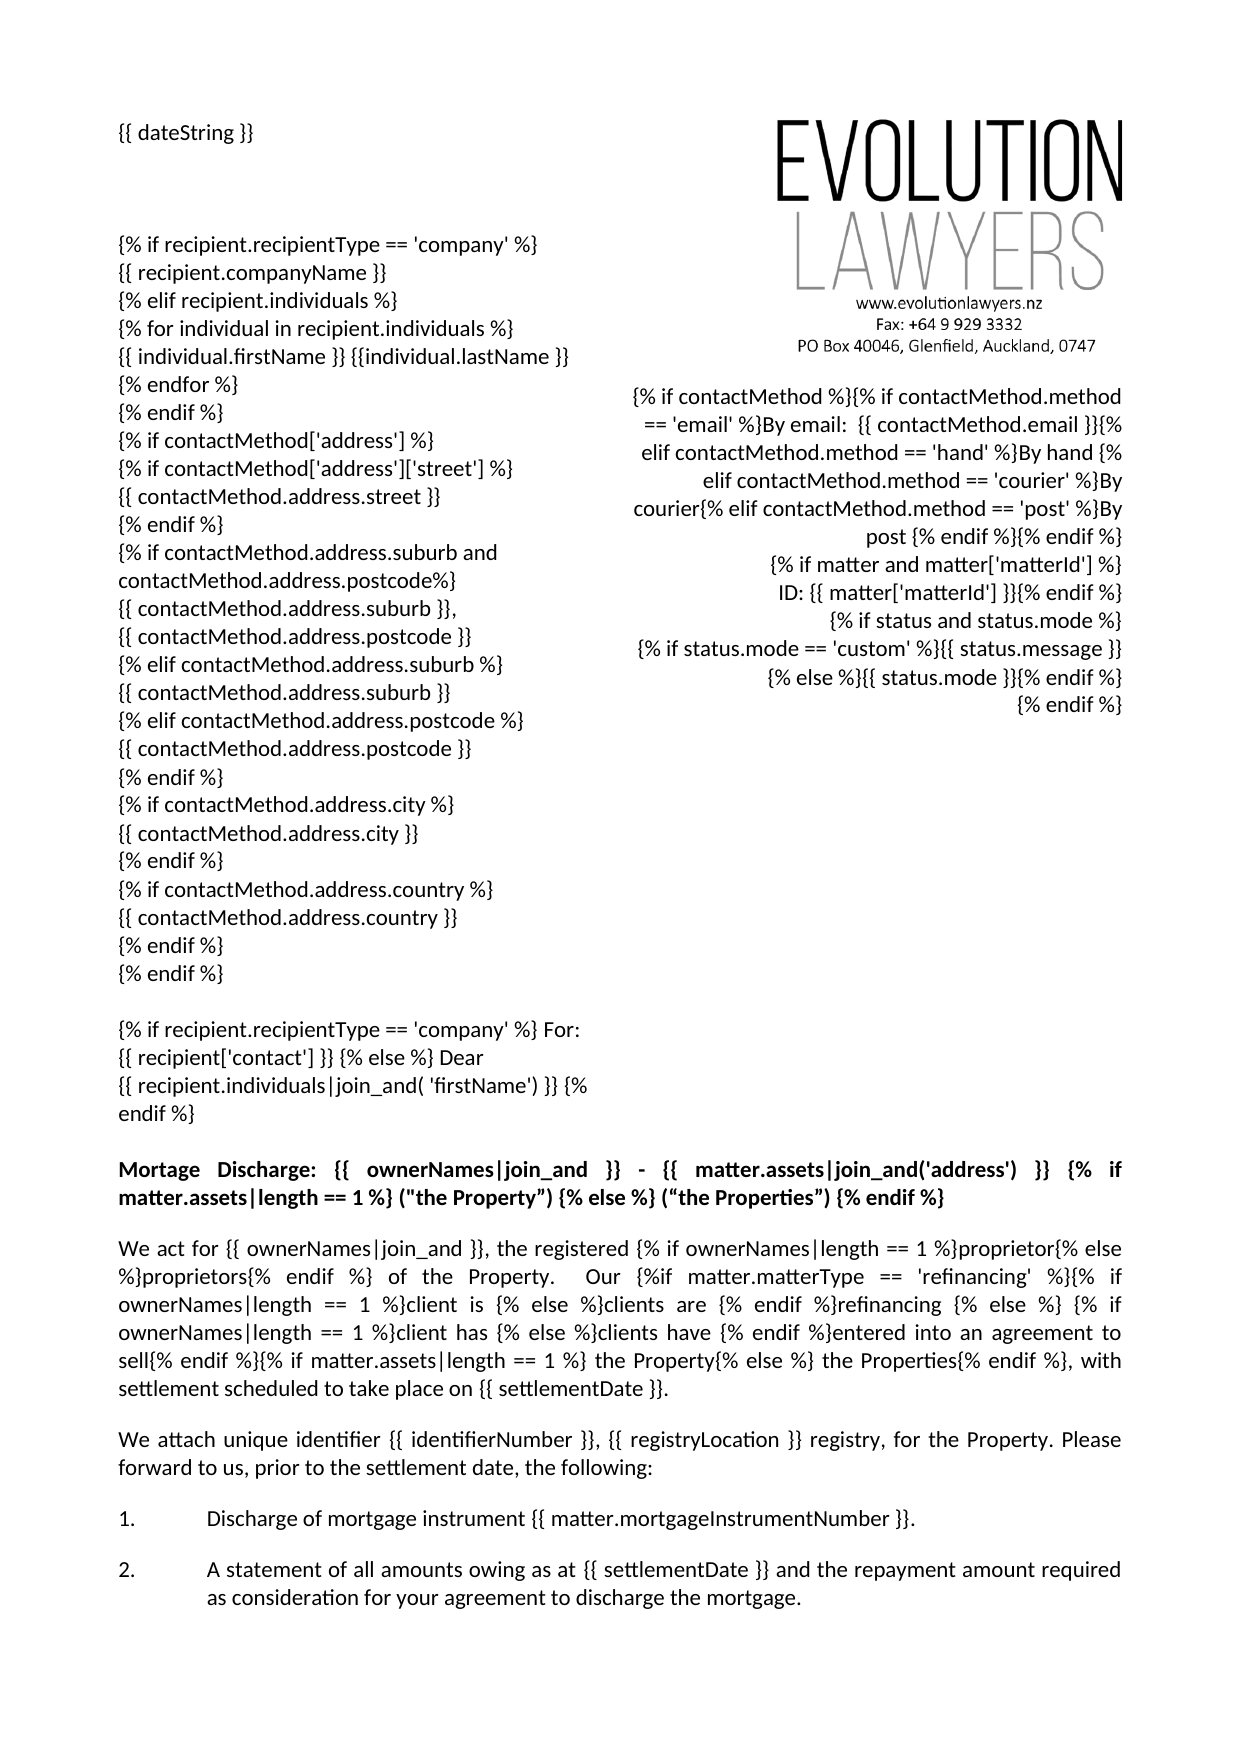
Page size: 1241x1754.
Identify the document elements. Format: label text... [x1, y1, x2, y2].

list A statement of all amounts owing as at {{ settlementDate }} and the repayment amount required as consideration for your agreement to discharge the mortgage. [118, 1555, 1122, 1611]
list Discharge of mortgage instrument {{ matter.mortgageInstrumentNumber }}. [118, 1504, 1122, 1532]
picture [776, 118, 1123, 355]
table_cell {% if recipient.recipientType == 'company' %} For: {{ recipient['contact'] }} {% else %} Dear {{ recipient.individuals|join_and( 'firstName') }} {% endif %} [118, 1015, 620, 1127]
text We attach unique identifier {{ identifierNumber }}, {{ registryLocation }} registry, for the Property. Please forward to us, prior to the settlement date, the following: [118, 1425, 1122, 1481]
text We act for {{ ownerNames|join_and }}, the registered {% if ownerNames|length == 1 %}proprietor{% else %}proprietors{% endif %} of the Property. Our {%if matter.matterType == 'refinancing' %}{% if ownerNames|length == 1 %}client is {% else %}clients are {% endif %}refinancing {% else %} {% if ownerNames|length == 1 %}client has {% else %}clients have {% endif %}entered into an agreement to sell{% endif %}{% if matter.assets|length == 1 %} the Property{% else %} the Properties{% endif %}, with settlement scheduled to take place on {{ settlementDate }}. [118, 1234, 1122, 1402]
table_header {% if contactMethod %}{% if contactMethod.method == 'email' %}By email: {{ contactMethod.email }}{% elif contactMethod.method == 'hand' %}By hand {% elif contactMethod.method == 'courier' %}By courier{% elif contactMethod.method == 'post' %}By post {% endif %}{% endif %} {% if matter and matter['matterId'] %} ID: {{ matter['matterId'] }}{% endif %} {% if status and status.mode %} {% if status.mode == 'custom' %}{{ status.message }}{% else %}{{ status.mode }}{% endif %} {% endif %} [620, 118, 1122, 1127]
table_header {{ dateString }} {% if recipient.recipientType == 'company' %} {{ recipient.companyName }} {% elif recipient.individuals %} {% for individual in recipient.individuals %} {{ individual.firstName }} {{individual.lastName }} {% endfor %} {% endif %} {% if contactMethod['address'] %} {% if contactMethod['address']['street'] %} {{ contactMethod.address.street }} {% endif %} {% if contactMethod.address.suburb and contactMethod.address.postcode%} {{ contactMethod.address.suburb }}, {{ contactMethod.address.postcode }} {% elif contactMethod.address.suburb %} {{ contactMethod.address.suburb }} {% elif contactMethod.address.postcode %} {{ contactMethod.address.postcode }} {% endif %} {% if contactMethod.address.city %} {{ contactMethod.address.city }} {% endif %} {% if contactMethod.address.country %} {{ contactMethod.address.country }} {% endif %} {% endif %} [118, 118, 620, 1015]
subtitle Mortage Discharge: {{ ownerNames|join_and }} - {{ matter.assets|join_and('address') }} {% if matter.assets|length == 1 %} ("the Property”) {% else %} (“the Properties”) {% endif %} [118, 1155, 1122, 1211]
